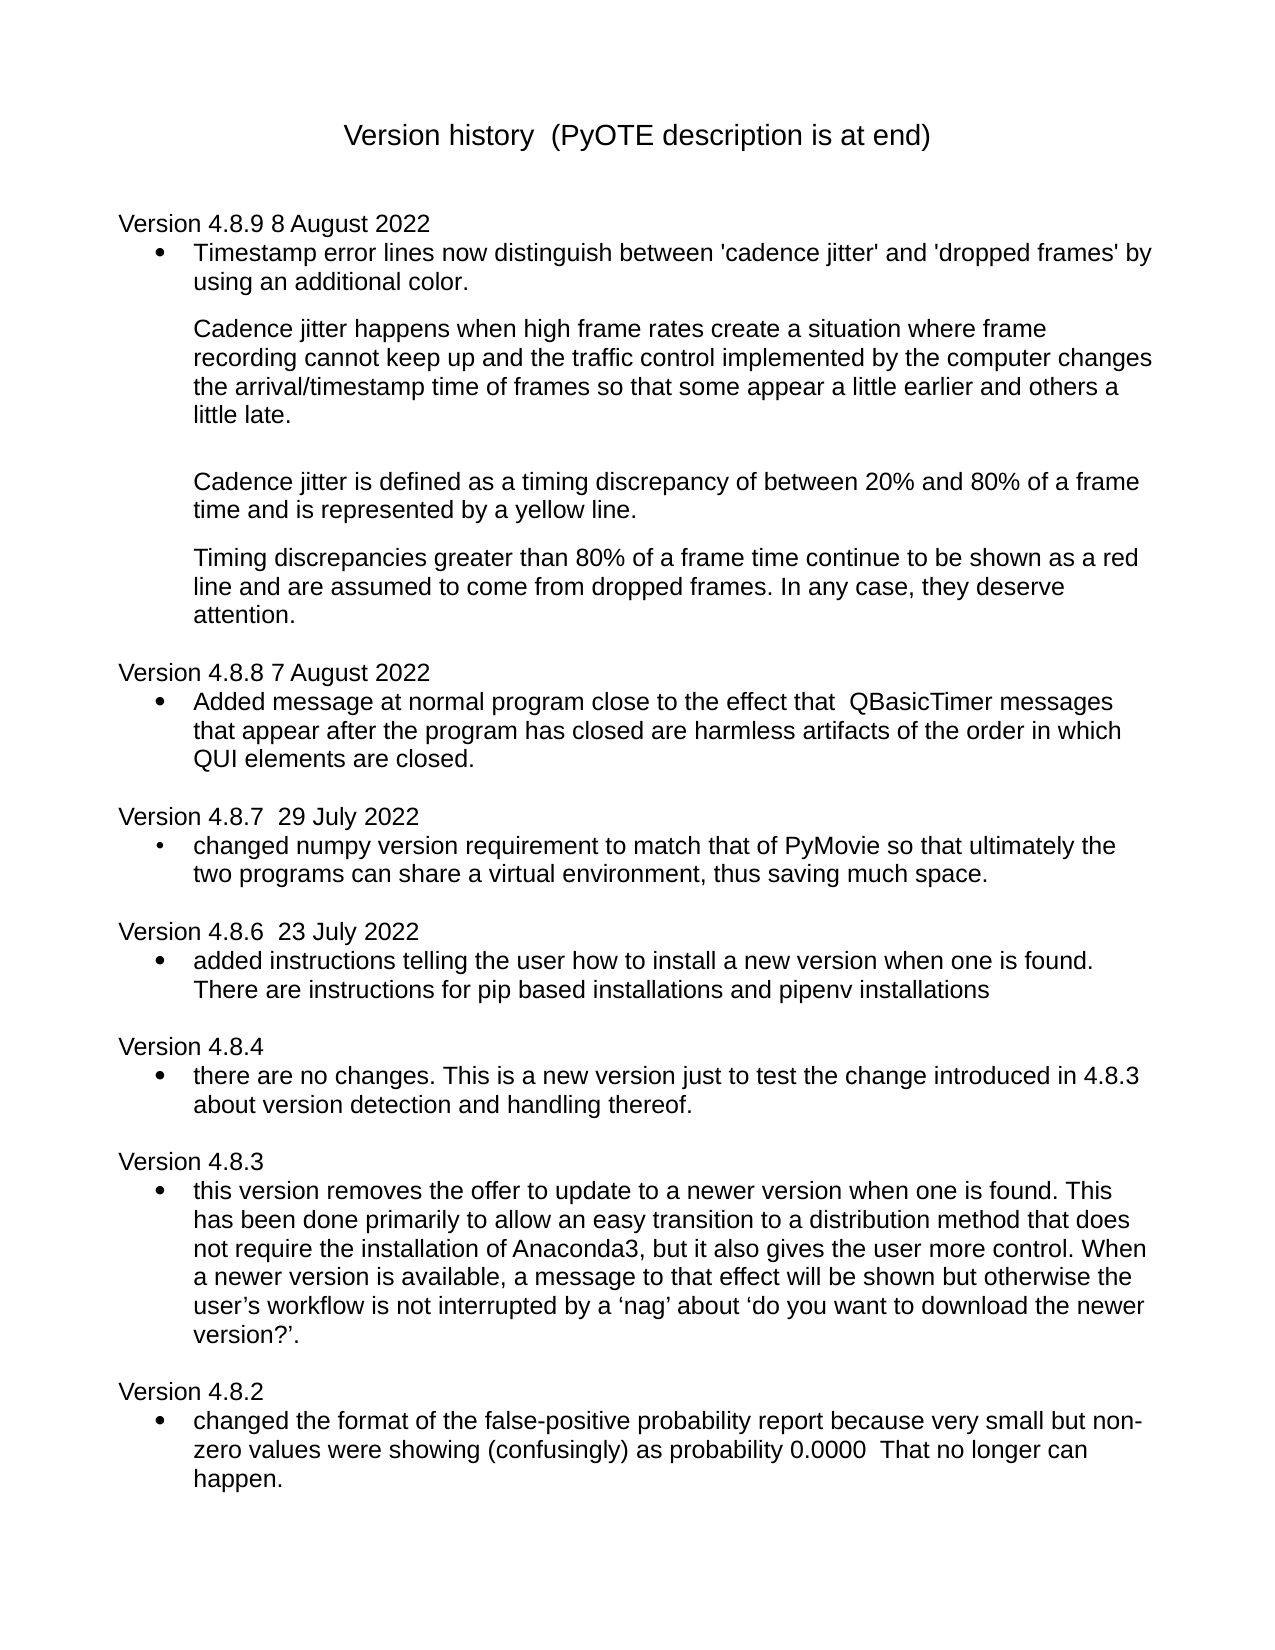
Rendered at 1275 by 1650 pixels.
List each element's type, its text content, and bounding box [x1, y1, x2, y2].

text Version 4.8.2 [118, 1377, 1157, 1406]
list Added message at normal program close to the effect that QBasicTimer messages that appear after the program has closed are harmless artifacts of the order in which QUI elements are closed. [156, 687, 1157, 802]
text Version 4.8.4 [118, 1032, 1157, 1061]
list changed the format of the false-positive probability report because very small but non-zero values were showing (confusingly) as probability 0.0000 That no longer can happen. [156, 1406, 1157, 1521]
text Version 4.8.9 8 August 2022 [118, 209, 1157, 238]
list added instructions telling the user how to install a new version when one is found. There are instructions for pip based installations and pipenv installations [156, 946, 1157, 1032]
text Version history (PyOTE description is at end) [118, 118, 1157, 152]
list this version removes the offer to update to a newer version when one is found. This has been done primarily to allow an easy transition to a distribution method that does not require the installation of Anaconda3, but it also gives the user more control. When a newer version is available, a message to that effect will be shown but otherwise the user’s workflow is not interrupted by a ‘nag’ about ‘do you want to download the newer version?’. [156, 1176, 1157, 1377]
text Cadence jitter happens when high frame rates create a situation where frame recording cannot keep up and the traffic control implemented by the computer changes the arrival/timestamp time of frames so that some appear a little earlier and others a little late. [193, 314, 1157, 429]
text Version 4.8.7 29 July 2022 [118, 802, 1157, 831]
list Timestamp error lines now distinguish between 'cadence jitter' and 'dropped frames' by using an additional color. [156, 238, 1157, 296]
text Cadence jitter is defined as a timing discrepancy of between 20% and 80% of a frame time and is represented by a yellow line. [193, 467, 1157, 524]
text Version 4.8.8 7 August 2022 [118, 658, 1157, 687]
text Version 4.8.6 23 July 2022 [118, 917, 1157, 946]
text Timing discrepancies greater than 80% of a frame time continue to be shown as a red line and are assumed to come from dropped frames. In any case, they deserve attention. [193, 543, 1157, 629]
list changed numpy version requirement to match that of PyMovie so that ultimately the two programs can share a virtual environment, thus saving much space. [156, 831, 1157, 917]
text Version 4.8.3 [118, 1147, 1157, 1176]
list there are no changes. This is a new version just to test the change introduced in 4.8.3 about version detection and handling thereof. [156, 1061, 1157, 1147]
